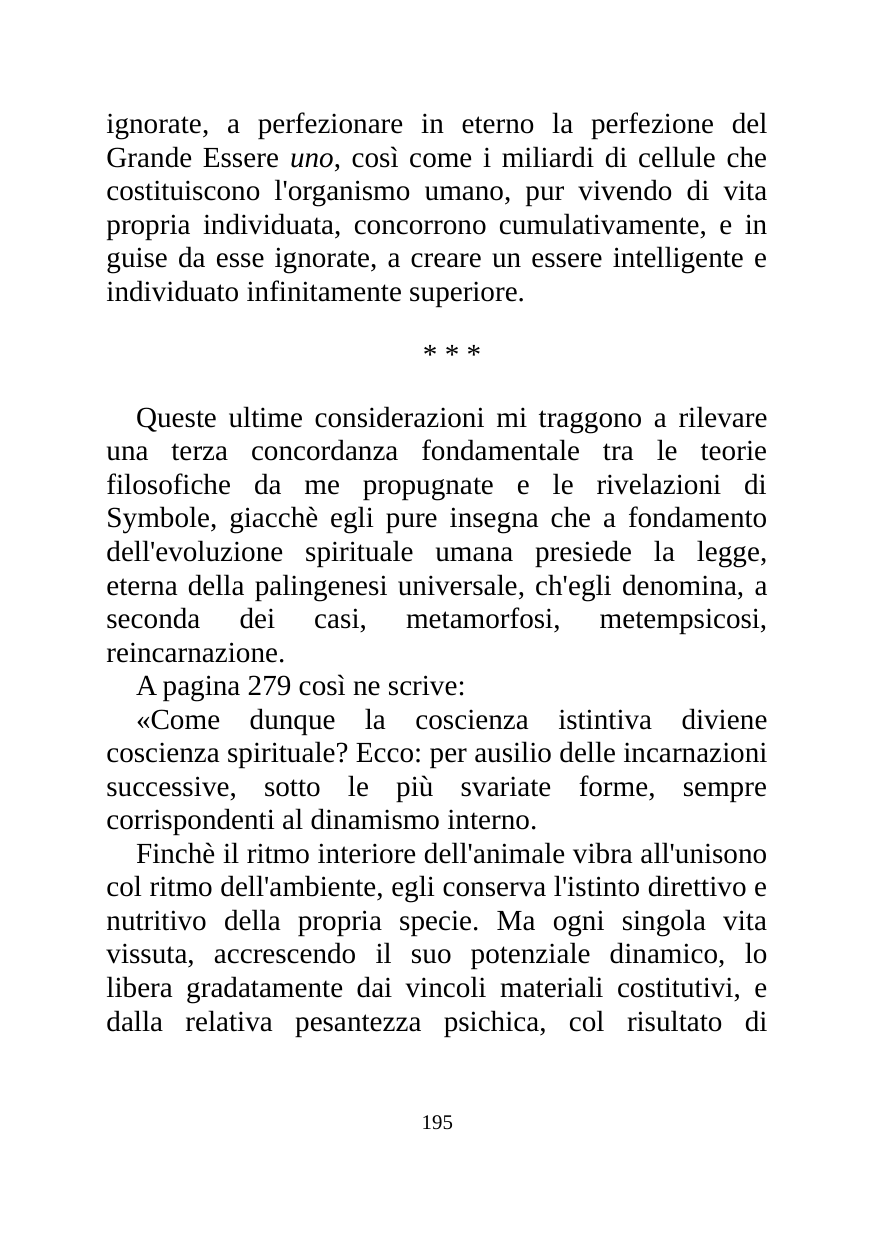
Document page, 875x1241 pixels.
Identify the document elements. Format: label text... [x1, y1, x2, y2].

text Queste ultime considerazioni mi traggono a rilevare una terza concordanza fondamentale tra le teorie filosofiche da me propugnate e le rivelazioni di Symbole, giacchè egli pure insegna che a fondamento dell'evoluzione spirituale umana presiede la legge, eterna della palingenesi universale, ch'egli denomina, a seconda dei casi, metamorfosi, metempsicosi, reincarnazione. [106, 400, 768, 668]
text «Come dunque la coscienza istintiva diviene coscienza spirituale? Ecco: per ausilio delle incarnazioni successive, sotto le più svariate forme, sempre corrispondenti al dinamismo interno. [106, 702, 768, 836]
text * * * [106, 337, 768, 371]
text ignorate, a perfezionare in eterno la perfezione del Grande Essere uno, così come i miliardi di cellule che costituiscono l'organismo umano, pur vivendo di vita propria individuata, concorrono cumulativamente, e in guise da esse ignorate, a creare un essere intelligente e individuato infinitamente superiore. [106, 106, 768, 307]
text Finchè il ritmo interiore dell'animale vibra all'unisono col ritmo dell'ambiente, egli conserva l'istinto direttivo e nutritivo della propria specie. Ma ogni singola vita vissuta, accrescendo il suo potenziale dinamico, lo libera gradatamente dai vincoli materiali costitutivi, e dalla relativa pesantezza psichica, col risultato di [106, 836, 768, 1037]
text A pagina 279 così ne scrive: [106, 668, 768, 702]
